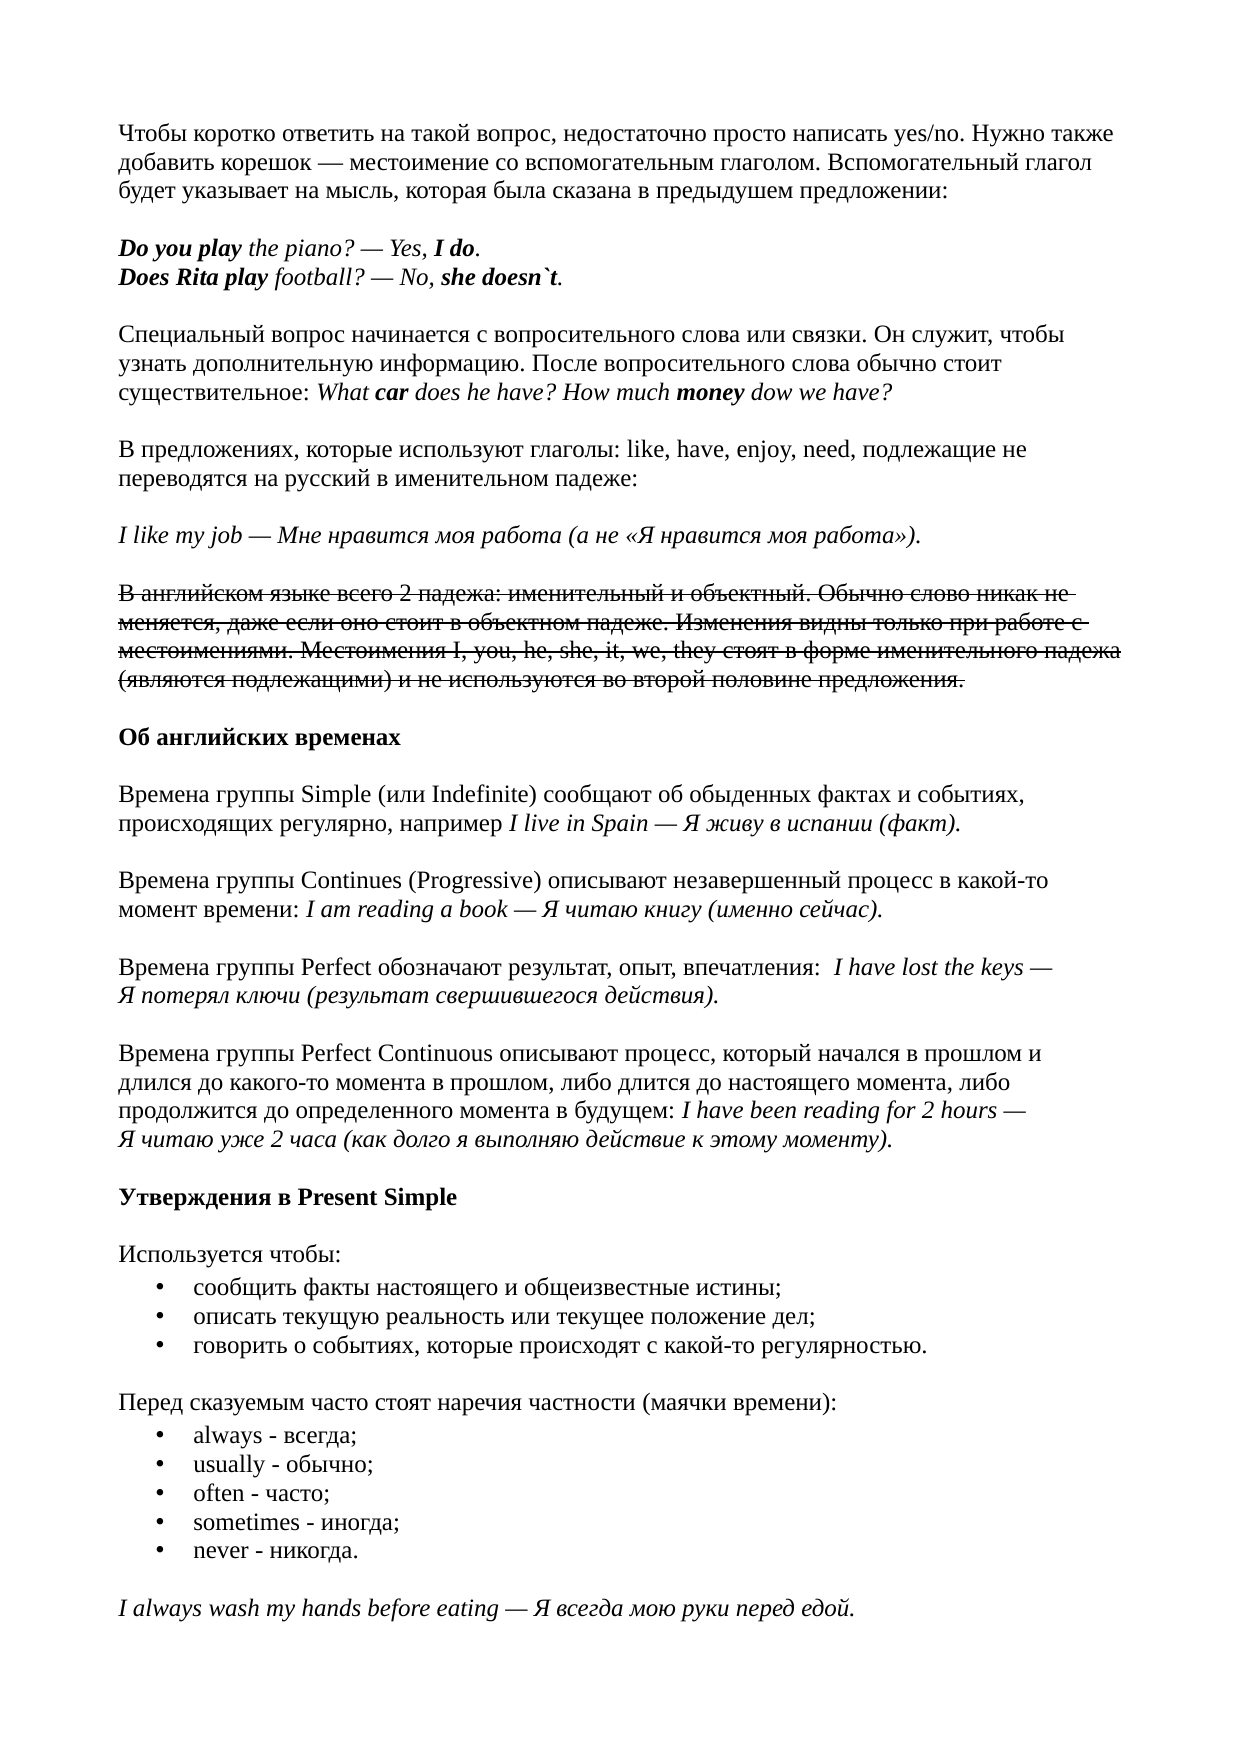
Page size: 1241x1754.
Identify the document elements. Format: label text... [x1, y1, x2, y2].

text I always wash my hands before eating — Я всегда мою руки перед едой. [118, 1593, 1122, 1622]
text Используется чтобы: [118, 1239, 1122, 1268]
text Времена группы Perfect Continuous описывают процесс, который начался в прошлом и длился до какого-то момента в прошлом, либо длится до настоящего момента, либо продолжится до определенного момента в будущем: I have been reading for 2 hours — [118, 1038, 1122, 1124]
text Времена группы Simple (или Indefinite) сообщают об обыденных фактах и событиях, происходящих регулярно, например I live in Spain — Я живу в испании (факт). [118, 779, 1122, 837]
list сообщить факты настоящего и общеизвестные истины; [156, 1272, 1122, 1301]
text Я читаю уже 2 часа (как долго я выполняю действие к этому моменту). [118, 1124, 1122, 1153]
text I like my job — Мне нравится моя работа (а не «Я нравится моя работа»). [118, 521, 1122, 549]
list описать текущую реальность или текущее положение дел; [156, 1301, 1122, 1330]
text В предложениях, которые используют глаголы: like, have, enjoy, need, подлежащие не переводятся на русский в именительном падеже: [118, 434, 1122, 492]
text Утверждения в Present Simple [118, 1182, 1122, 1211]
text Does Rita play football? — No, she doesn`t. [118, 262, 1122, 291]
list often - часто; [156, 1478, 1122, 1507]
list говорить о событиях, которые происходят с какой-то регулярностью. [156, 1330, 1122, 1359]
list never - никогда. [156, 1535, 1122, 1564]
text Специальный вопрос начинается с вопросительного слова или связки. Он служит, чтобы узнать дополнительную информацию. После вопросительного слова обычно стоит существительное: What car does he have? How much money dow we have? [118, 319, 1122, 406]
text Чтобы коротко ответить на такой вопрос, недостаточно просто написать yes/no. Нужно также добавить корешок — местоимение со вспомогательным глаголом. Вспомогательный глагол будет указывает на мысль, которая была сказана в предыдушем предложении: [118, 118, 1122, 204]
text В английском языке всего 2 падежа: именительный и объектный. Обычно слово никак не меняется, даже если оно стоит в объектном падеже. Изменения видны только при работе с местоимениями. Местоимения I, you, he, she, it, we, they стоят в форме именительного падежа (являются подлежащими) и не используются во второй половине предложения. [118, 578, 1122, 693]
text Я потерял ключи (результат свершившегося действия). [118, 981, 1122, 1009]
text Времена группы Perfect обозначают результат, опыт, впечатления: I have lost the keys — [118, 952, 1122, 981]
text Об английских временах [118, 722, 1122, 751]
text Перед сказуемым часто стоят наречия частности (маячки времени): [118, 1387, 1122, 1416]
list sometimes - иногда; [156, 1507, 1122, 1535]
list usually - обычно; [156, 1449, 1122, 1478]
text Времена группы Continues (Progressive) описывают незавершенный процесс в какой-то момент времени: I am reading a book — Я читаю книгу (именно сейчас). [118, 866, 1122, 923]
text Do you play the piano? — Yes, I do. [118, 233, 1122, 262]
list always - всегда; [156, 1420, 1122, 1449]
